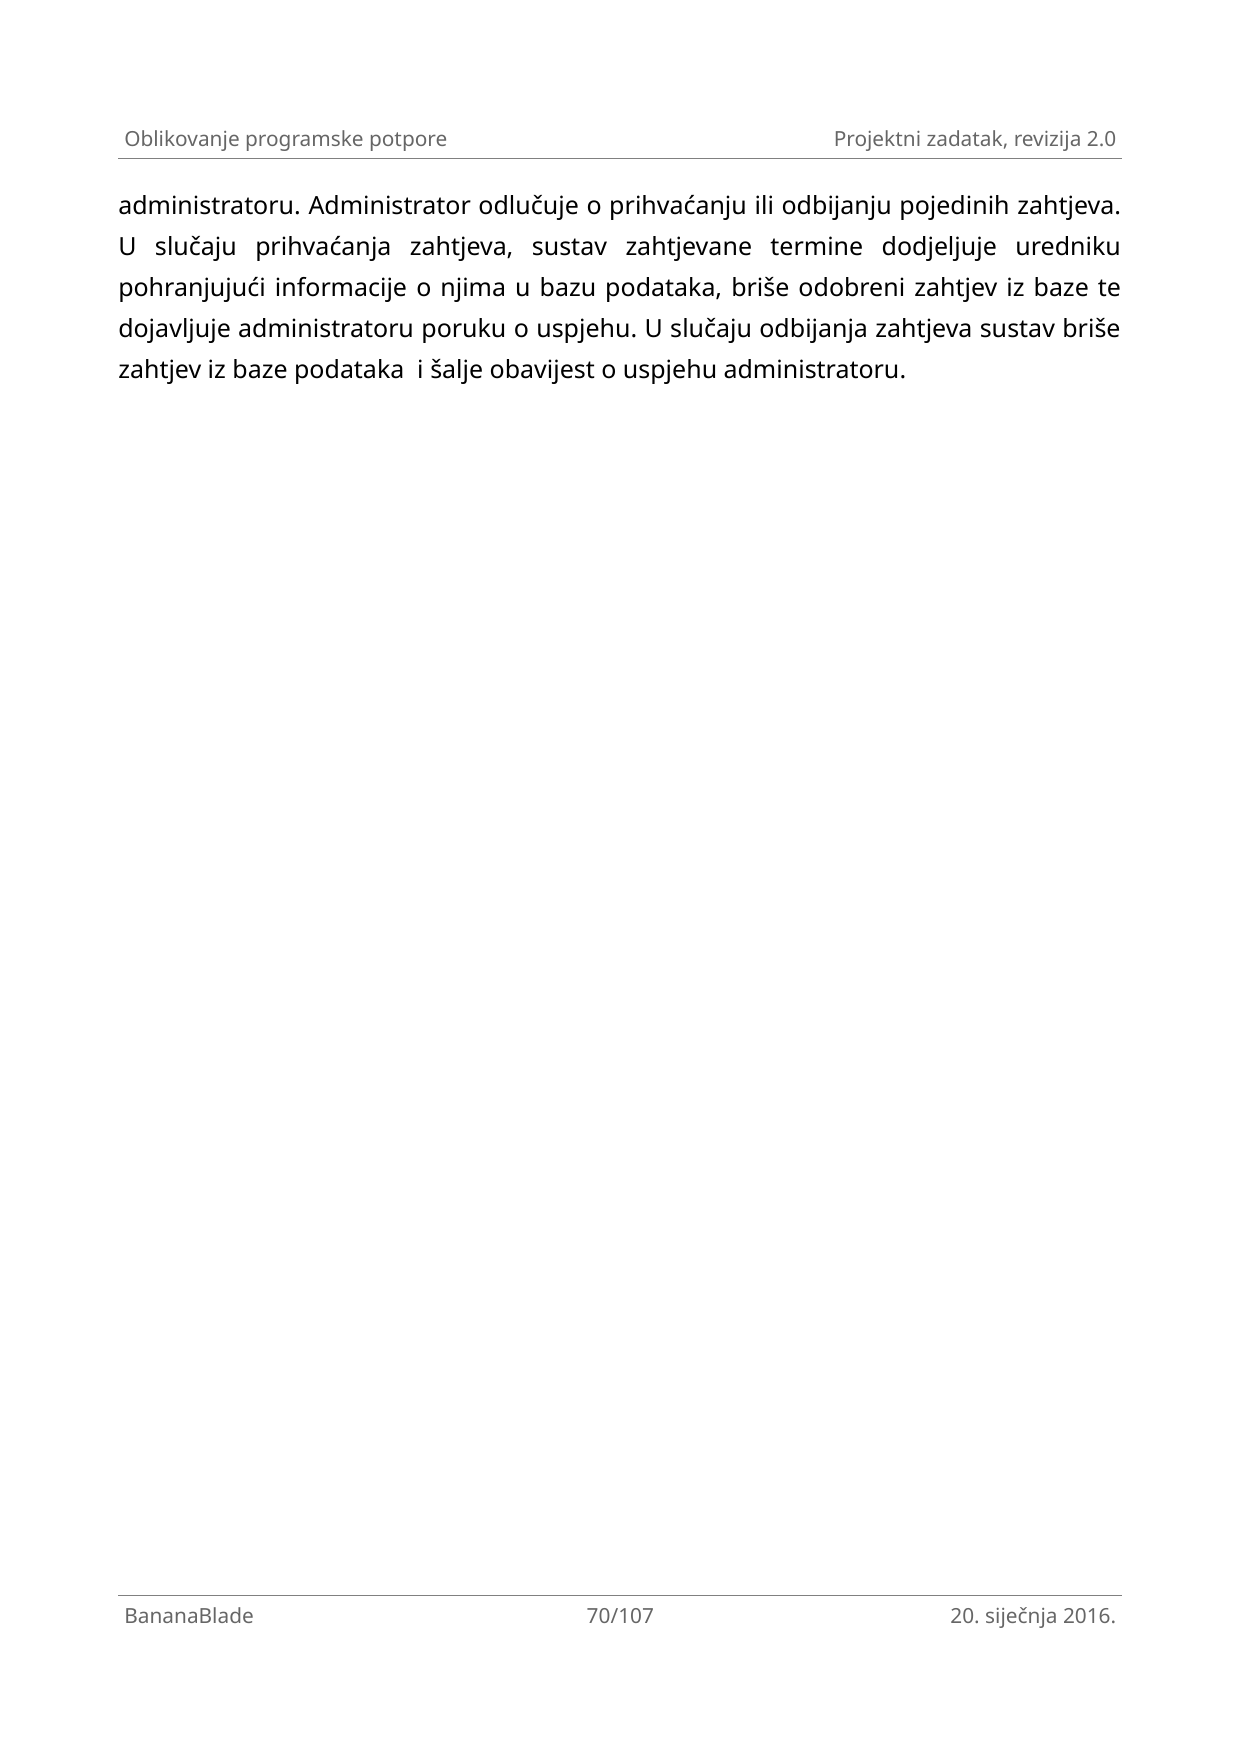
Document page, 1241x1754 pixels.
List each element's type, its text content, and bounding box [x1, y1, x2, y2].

text administratoru. Administrator odlučuje o prihvaćanju ili odbijanju pojedinih zahtjeva. U slučaju prihvaćanja zahtjeva, sustav zahtjevane termine dodjeljuje uredniku pohranjujući informacije o njima u bazu podataka, briše odobreni zahtjev iz baze te dojavljuje administratoru poruku o uspjehu. U slučaju odbijanja zahtjeva sustav briše zahtjev iz baze podataka i šalje obavijest o uspjehu administratoru. [118, 188, 1122, 385]
